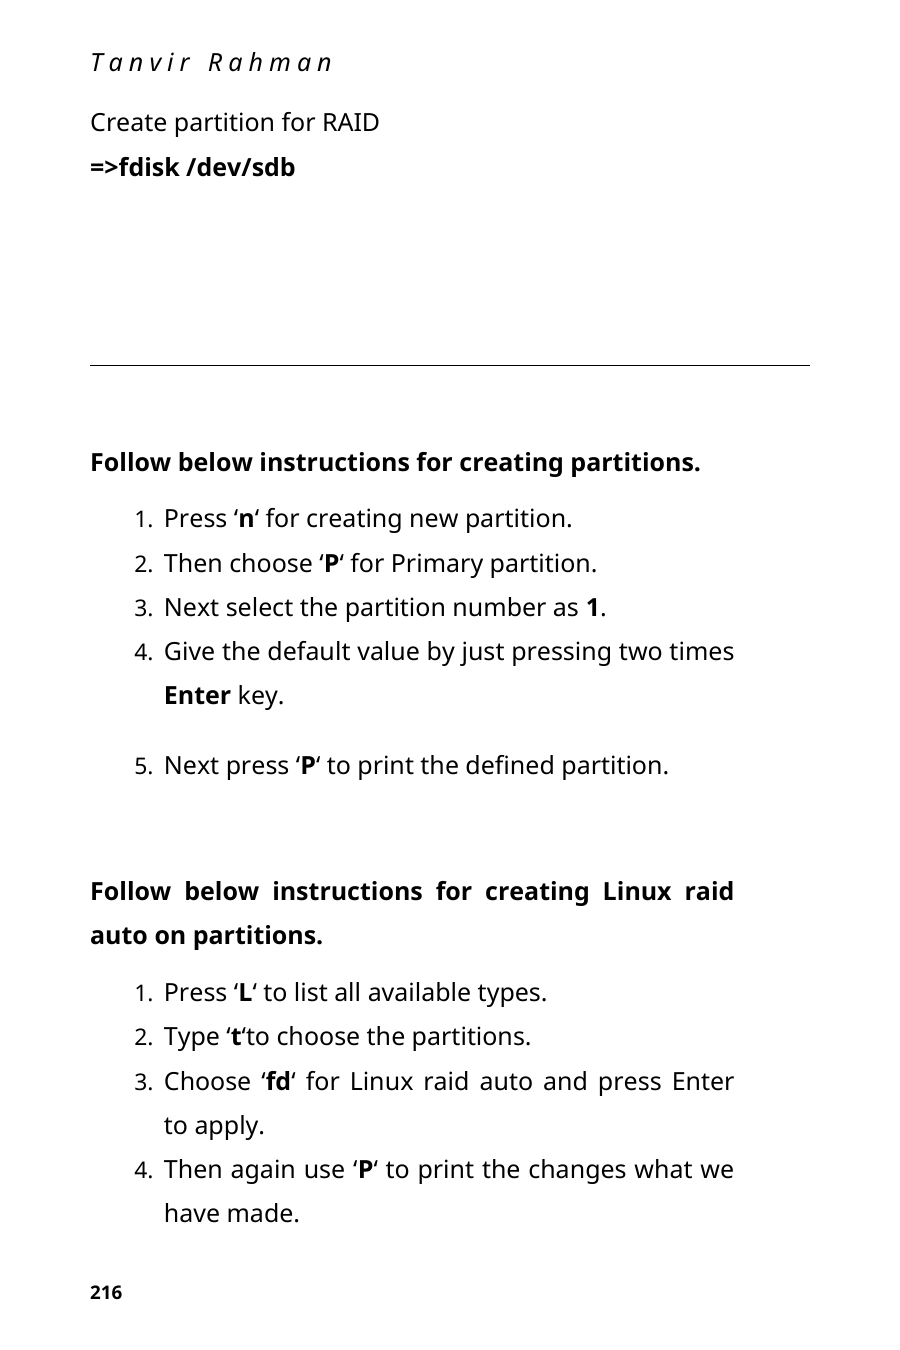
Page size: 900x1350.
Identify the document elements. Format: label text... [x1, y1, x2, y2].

list Then choose ‘P‘ for Primary partition. [134, 545, 735, 579]
list Then again use ‘P‘ to print the changes what we have made. [134, 1152, 735, 1230]
text Create partition for RAID [90, 105, 810, 139]
list Choose ‘fd‘ for Linux raid auto and press Enter to apply. [134, 1063, 735, 1141]
list Next select the partition number as 1. [134, 590, 735, 624]
text =>fdisk /dev/sdb [90, 149, 810, 183]
list Press ‘L‘ to list all available types. [134, 974, 735, 1009]
list Type ‘t‘to choose the partitions. [134, 1019, 735, 1053]
list Give the default value by just pressing two times Enter key. [134, 634, 735, 712]
list Press ‘n‘ for creating new partition. [134, 501, 735, 535]
text Follow below instructions for creating Linux raid auto on partitions. [90, 873, 735, 952]
text Follow below instructions for creating partitions. [90, 444, 735, 478]
list Next press ‘P‘ to print the defined partition. [134, 747, 735, 782]
